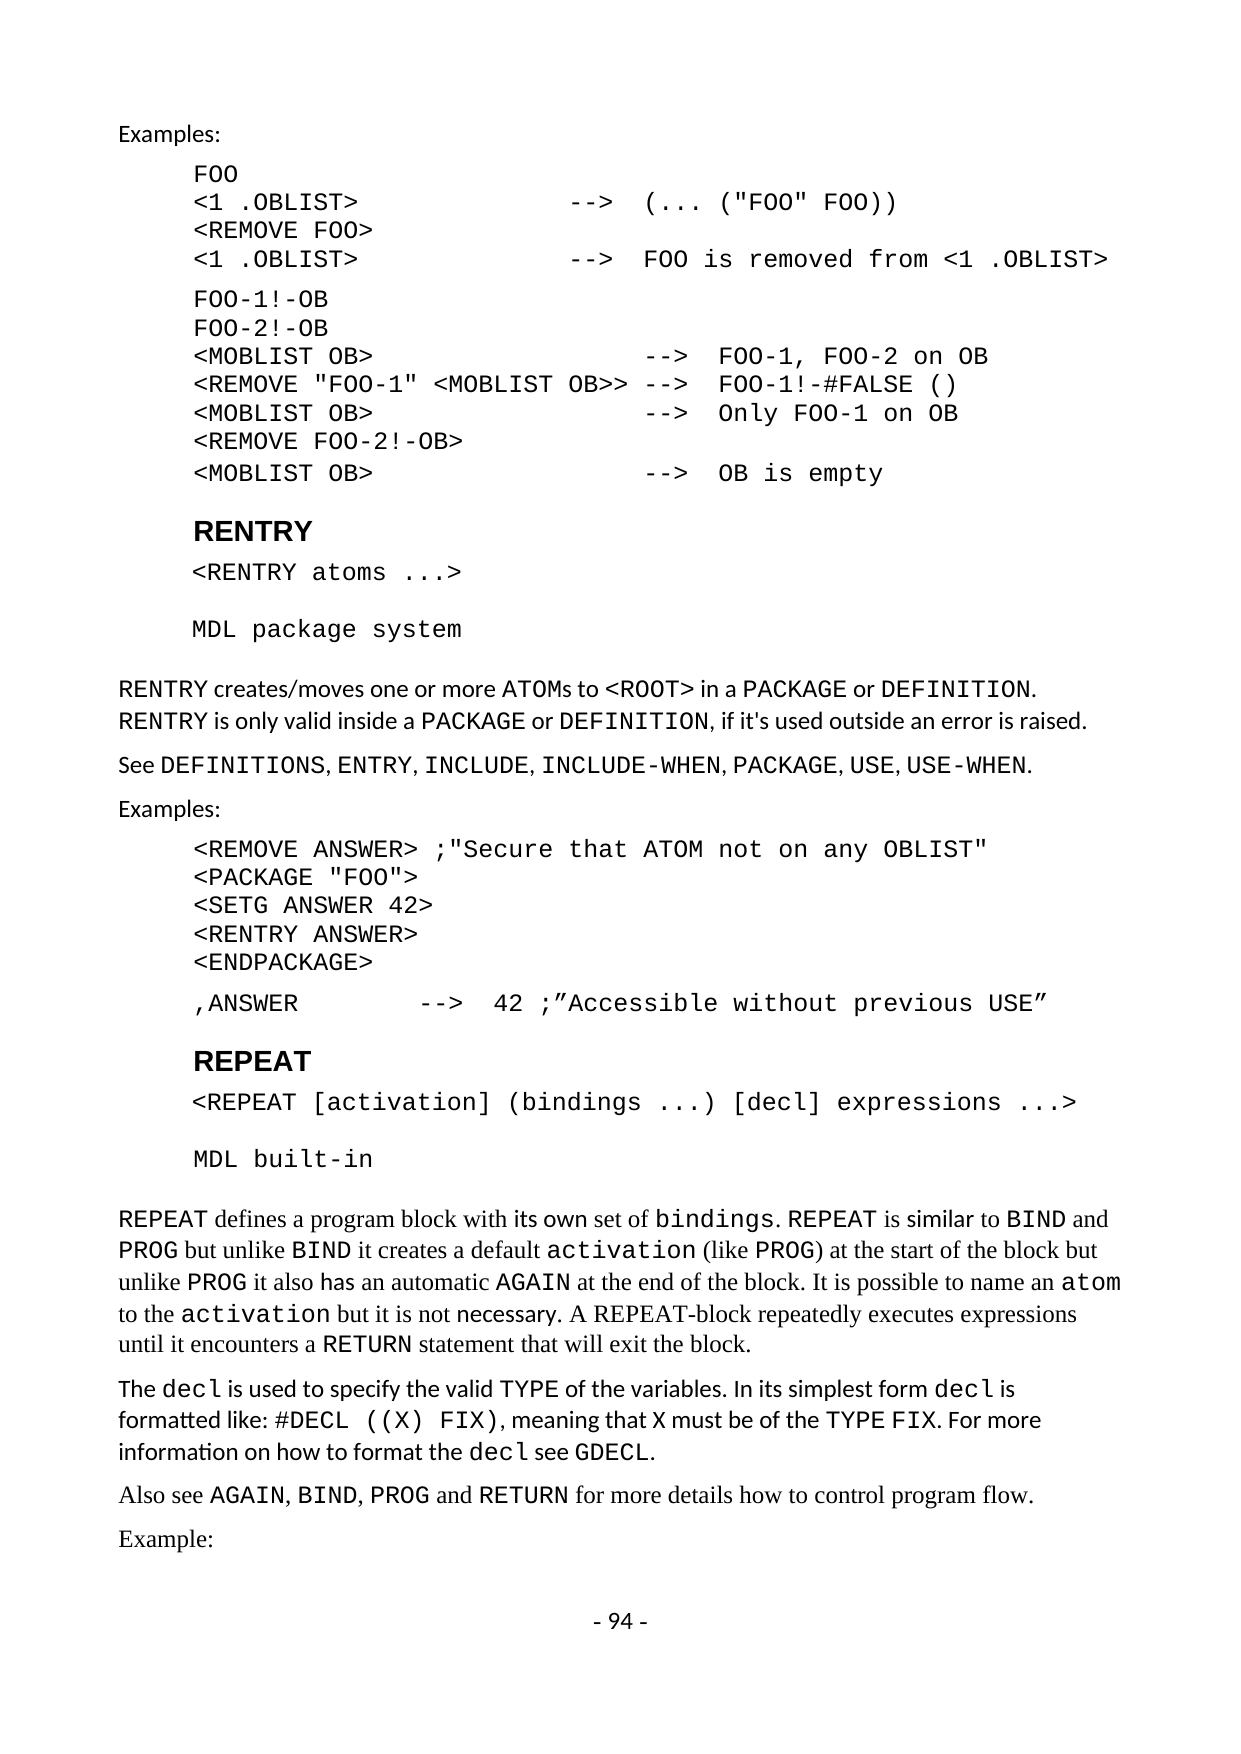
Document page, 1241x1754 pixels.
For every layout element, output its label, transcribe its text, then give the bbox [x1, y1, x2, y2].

text REPEAT defines a program block with its own set of bindings. REPEAT is similar to BIND and PROG but unlike BIND it creates a default activation (like PROG) at the start of the block but unlike PROG it also has an automatic AGAIN at the end of the block. It is possible to name an atom to the activation but it is not necessary. A REPEAT-block repeatedly executes expressions until it encounters a RETURN statement that will exit the block. [118, 1203, 1122, 1360]
text Examples: [118, 118, 1122, 149]
text See DEFINITIONS, ENTRY, INCLUDE, INCLUDE-WHEN, PACKAGE, USE, USE-WHEN. [118, 749, 1122, 781]
text FOO-1!-OB FOO-2!-OB <MOBLIST OB> --> FOO-1, FOO-2 on OB <REMOVE "FOO-1" <MOBLIST OB>> --> FOO-1!-#FALSE () <MOBLIST OB> --> Only FOO-1 on OB <REMOVE FOO-2!-OB> <MOBLIST OB> --> OB is empty [118, 287, 1122, 489]
text MDL package system [192, 616, 1122, 645]
subtitle REPEAT [118, 1044, 1122, 1077]
text The decl is used to specify the valid TYPE of the variables. In its simplest form decl is formatted like: #DECL ((X) FIX), meaning that X must be of the TYPE FIX. For more information on how to format the decl see GDECL. [118, 1373, 1122, 1468]
text <RENTRY atoms ...> [192, 560, 1122, 588]
text FOO <1 .OBLIST> --> (... ("FOO" FOO)) <REMOVE FOO> <1 .OBLIST> --> FOO is removed from <1 .OBLIST> [118, 161, 1122, 274]
text ,ANSWER --> 42 ;”Accessible without previous USE” [118, 991, 1122, 1019]
text RENTRY creates/moves one or more ATOMs to <ROOT> in a PACKAGE or DEFINITION. RENTRY is only valid inside a PACKAGE or DEFINITION, if it's used outside an error is raised. [118, 673, 1122, 737]
text <REPEAT [activation] (bindings ...) [decl] expressions ...> [192, 1090, 1122, 1118]
text <REMOVE ANSWER> ;"Secure that ATOM not on any OBLIST" <PACKAGE "FOO"> <SETG ANSWER 42> <RENTRY ANSWER> <ENDPACKAGE> [118, 836, 1122, 978]
text MDL built-in [118, 1147, 1122, 1175]
text Also see AGAIN, BIND, PROG and RETURN for more details how to control program flow. [118, 1481, 1122, 1511]
subtitle RENTRY [118, 514, 1122, 547]
text Examples: [118, 793, 1122, 824]
text Example: [118, 1524, 1122, 1553]
